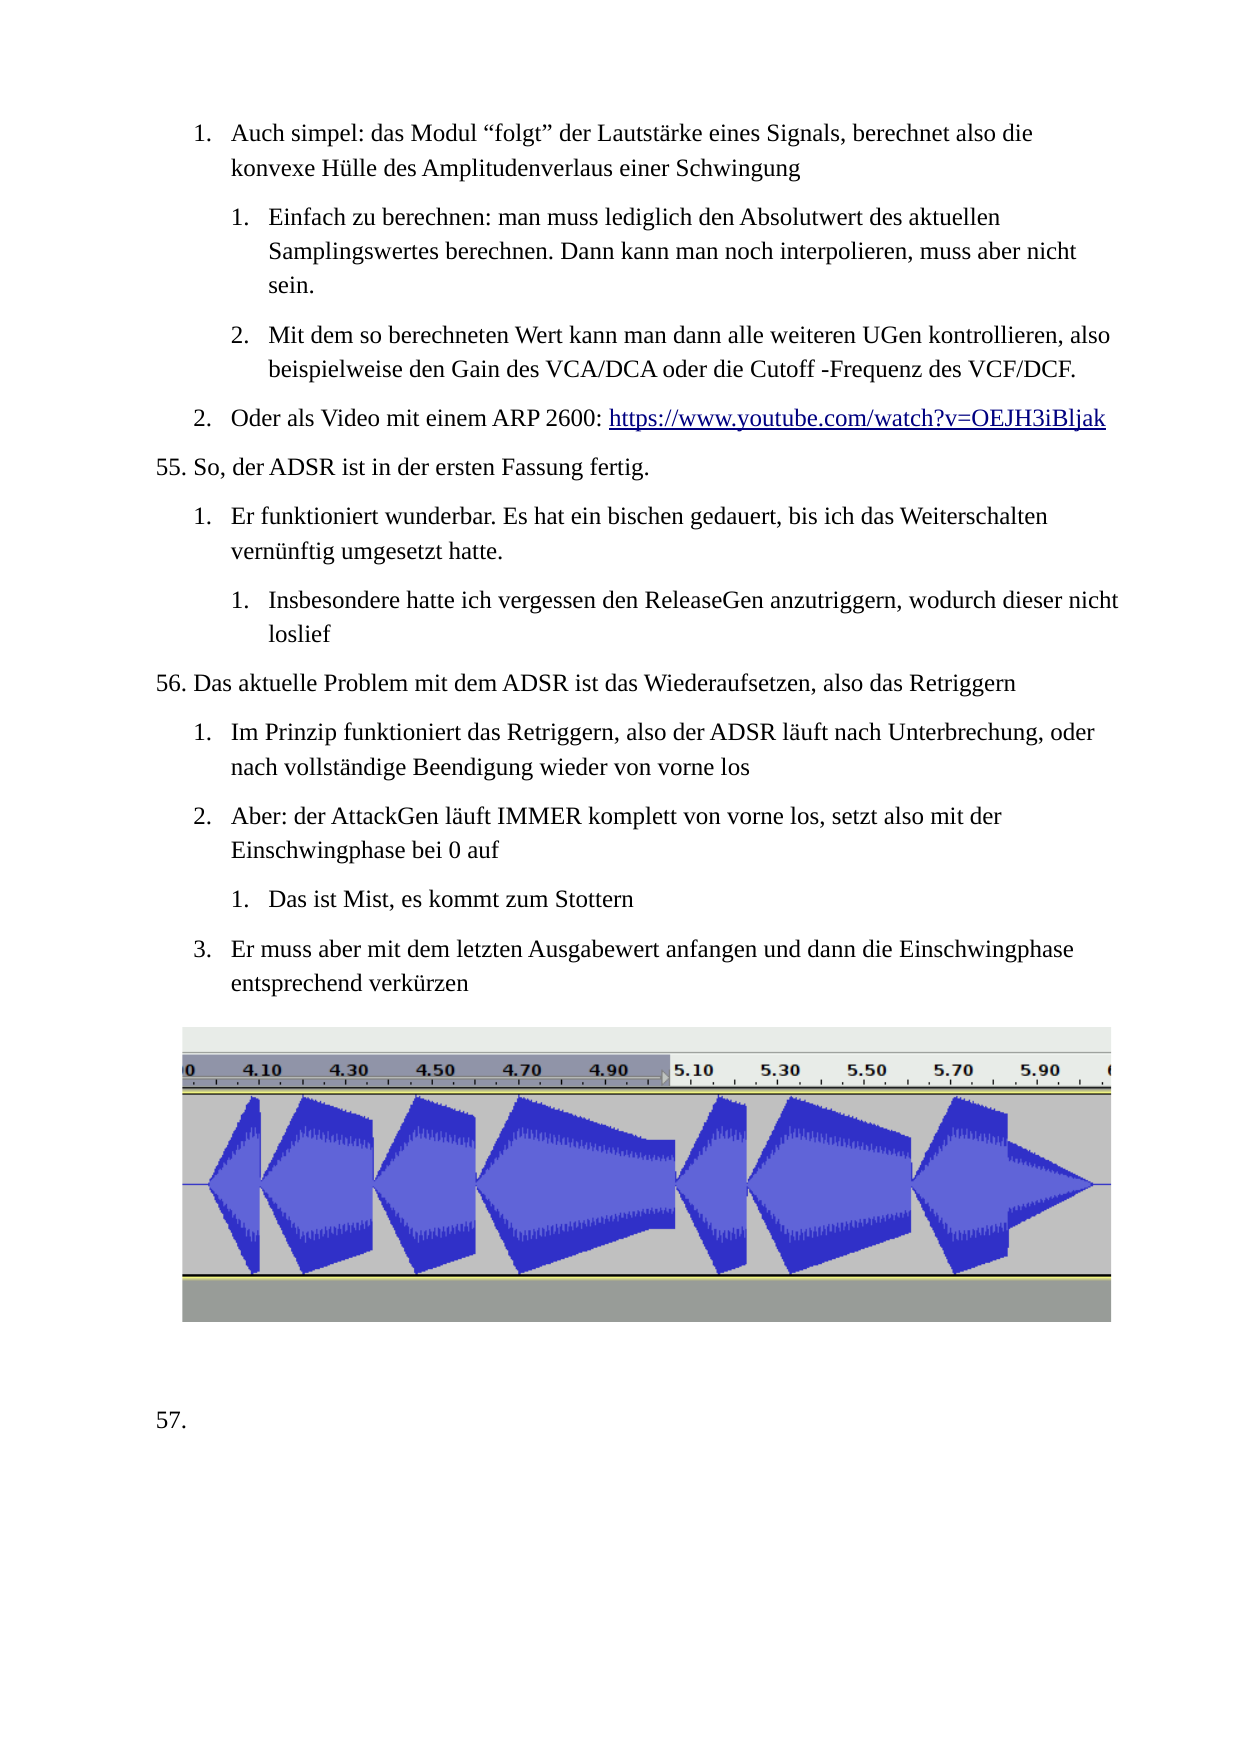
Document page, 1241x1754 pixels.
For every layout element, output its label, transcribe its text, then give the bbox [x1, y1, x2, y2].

list Im Prinzip funktioniert das Retriggern, also der ADSR läuft nach Unterbrechung, oder nach vollständige Beendigung wieder von vorne los [193, 717, 1122, 781]
list Aber: der AttackGen läuft IMMER komplett von vorne los, setzt also mit der Einschwingphase bei 0 auf [193, 801, 1122, 864]
list Insbesondere hatte ich vergessen den ReleaseGen anzutriggern, wodurch dieser nicht loslief [231, 585, 1122, 648]
list Mit dem so berechneten Wert kann man dann alle weiteren UGen kontrollieren, also beispielweise den Gain des VCA/DCA oder die Cutoff -Frequenz des VCF/DCF. [231, 320, 1122, 383]
list Oder als Video mit einem ARP 2600: https://www.youtube.com/watch?v=OEJH3iBljak [193, 403, 1122, 432]
list Einfach zu berechnen: man muss lediglich den Absolutwert des aktuellen Samplingswertes berechnen. Dann kann man noch interpolieren, muss aber nicht sein. [231, 202, 1122, 299]
list Das aktuelle Problem mit dem ADSR ist das Wiederaufsetzen, also das Retriggern [156, 668, 1122, 697]
list So, der ADSR ist in der ersten Fassung fertig. [156, 452, 1122, 481]
list Das ist Mist, es kommt zum Stottern [231, 884, 1122, 913]
list Er muss aber mit dem letzten Ausgabewert anfangen und dann die Einschwingphase entsprechend verkürzen [193, 934, 1122, 1385]
list Er funktioniert wunderbar. Es hat ein bischen gedauert, bis ich das Weiterschalten vernünftig umgesetzt hatte. [193, 501, 1122, 564]
list Auch simpel: das Modul “folgt” der Lautstärke eines Signals, berechnet also die konvexe Hülle des Amplitudenverlaus einer Schwingung [193, 118, 1122, 181]
picture [182, 1027, 1112, 1322]
